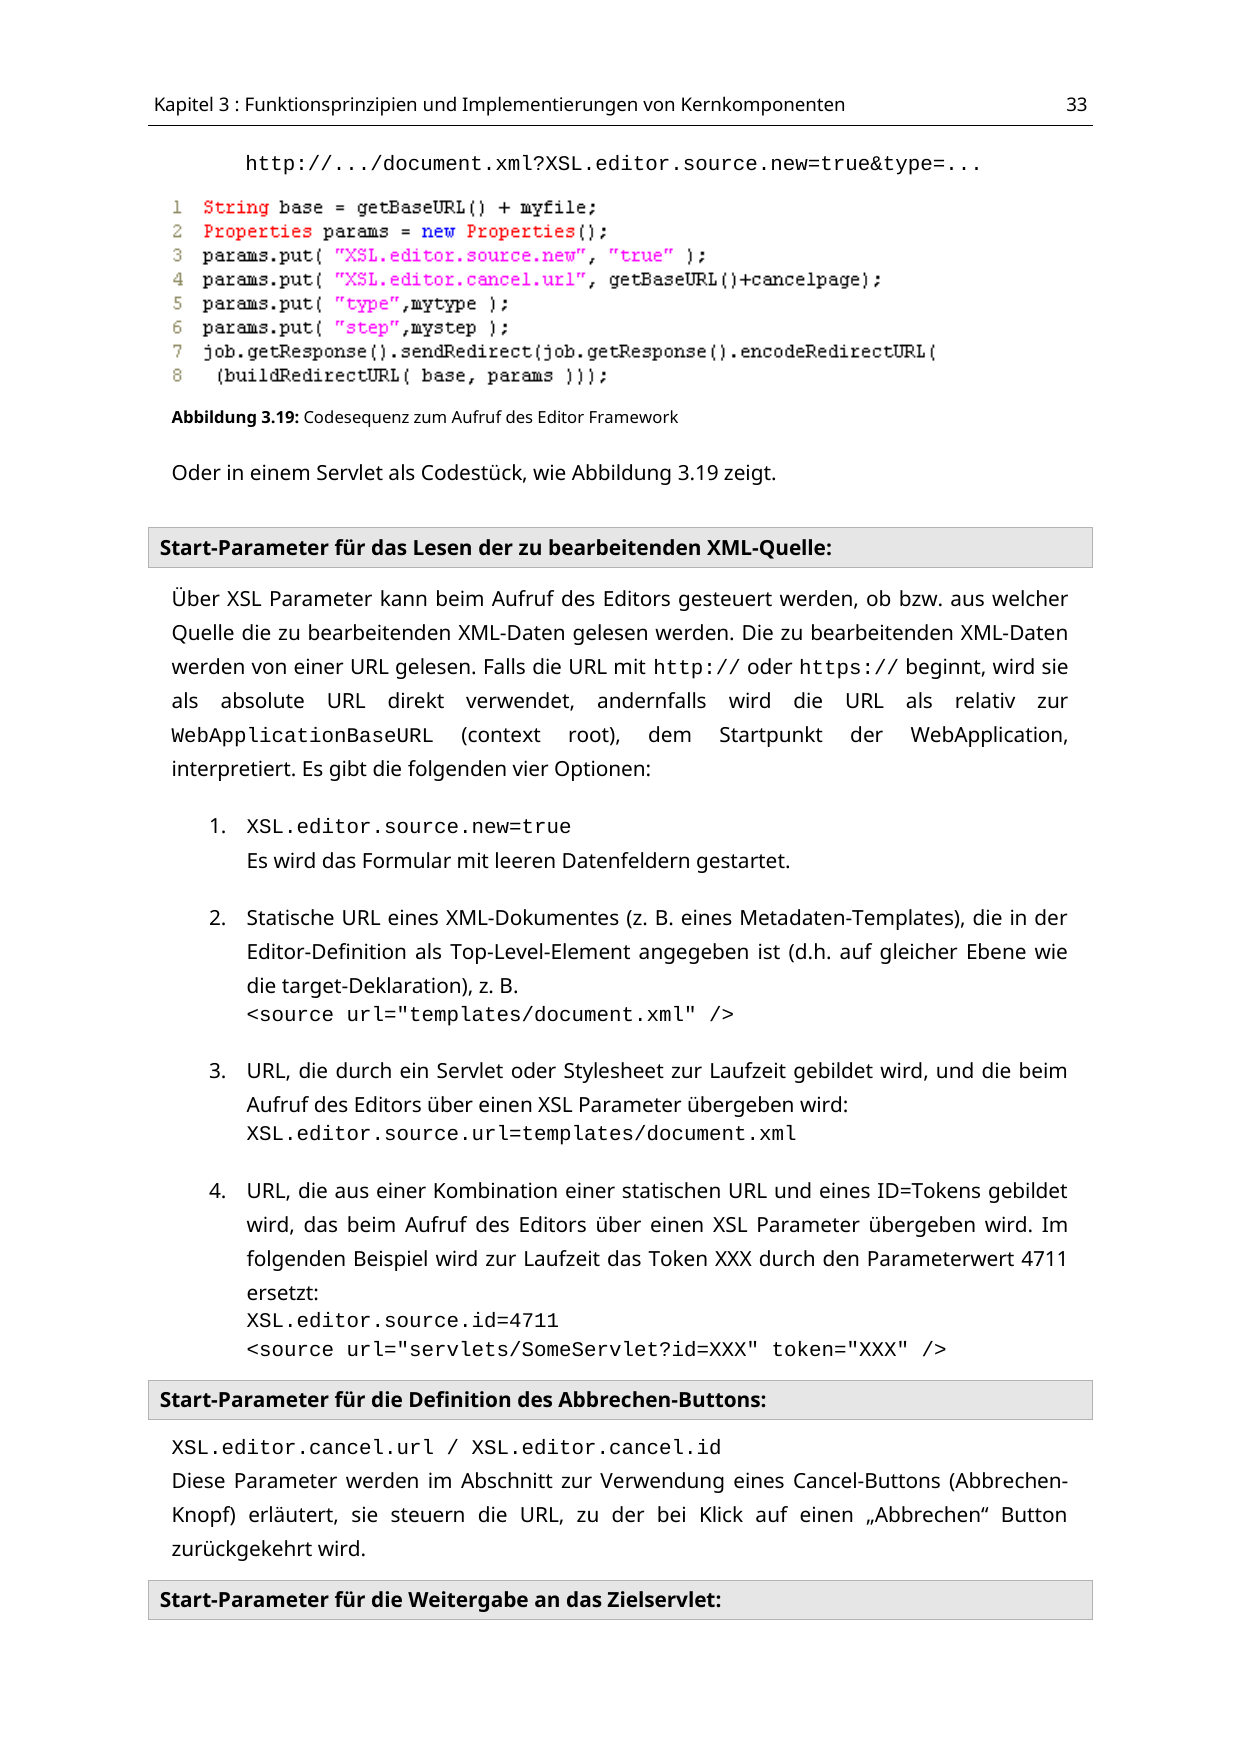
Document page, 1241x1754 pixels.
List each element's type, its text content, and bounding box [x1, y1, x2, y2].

list XSL.editor.source.new=true Es wird das Formular mit leeren Datenfeldern gestartet. [209, 812, 1069, 874]
text Oder in einem Servlet als Codestück, wie Abbildung 3.20 zeigt. [148, 205, 1069, 486]
text http://.../document.xml?XSL.editor.source.new=true&type=... [171, 148, 1069, 176]
list URL, die aus einer Kombination einer statischen URL und eines ID=Tokens gebildet wird, das beim Aufruf des Editors über einen XSL Parameter übergeben wird. Im folgenden Beispiel wird zur Laufzeit das Token XXX durch den Parameterwert 4711 ersetzt: XSL.editor.source.id=4711 <source url="servlets/SomeServlet?id=XXX" token="XXX" /> [209, 1176, 1069, 1362]
table_header Start-Parameter für die Definition des Abbrechen-Buttons: [149, 1381, 1092, 1419]
table_header Start-Parameter für die Weitergabe an das Zielservlet: [149, 1581, 1092, 1619]
text Über XSL Parameter kann beim Aufruf des Editors gesteuert werden, ob bzw. aus welcher Quelle die zu bearbeitenden XML-Daten gelesen werden. Die zu bearbeitenden XML-Daten werden von einer URL gelesen. Falls die URL mit http:// oder https:// beginnt, wird sie als absolute URL direkt verwendet, andernfalls wird die URL als relativ zur WebApplicationBaseURL (context root), dem Startpunkt der WebApplication, interpretiert. Es gibt die folgenden vier Optionen: [171, 584, 1069, 782]
text Abbildung 3.20: Codesequenz zum Aufruf des Editor Framework [171, 390, 948, 428]
list URL, die durch ein Servlet oder Stylesheet zur Laufzeit gebildet wird, und die beim Aufruf des Editors über einen XSL Parameter übergeben wird: XSL.editor.source.url=templates/document.xml [209, 1057, 1069, 1147]
list Statische URL eines XML-Dokumentes (z. B. eines Metadaten-Templates), die in der Editor-Definition als Top-Level-Element angegeben ist (d.h. auf gleicher Ebene wie die target-Deklaration), z. B. <source url="templates/document.xml" /> [209, 903, 1069, 1027]
table_header Start-Parameter für das Lesen der zu bearbeitenden XML-Quelle: [149, 528, 1092, 567]
text XSL.editor.cancel.url / XSL.editor.cancel.id Diese Parameter werden im Abschnitt zur Verwendung eines Cancel-Buttons (Abbrechen-Knopf) erläutert, sie steuern die URL, zu der bei Klick auf einen „Abbrechen“ Button zurückgekehrt wird. [171, 1437, 1069, 1562]
